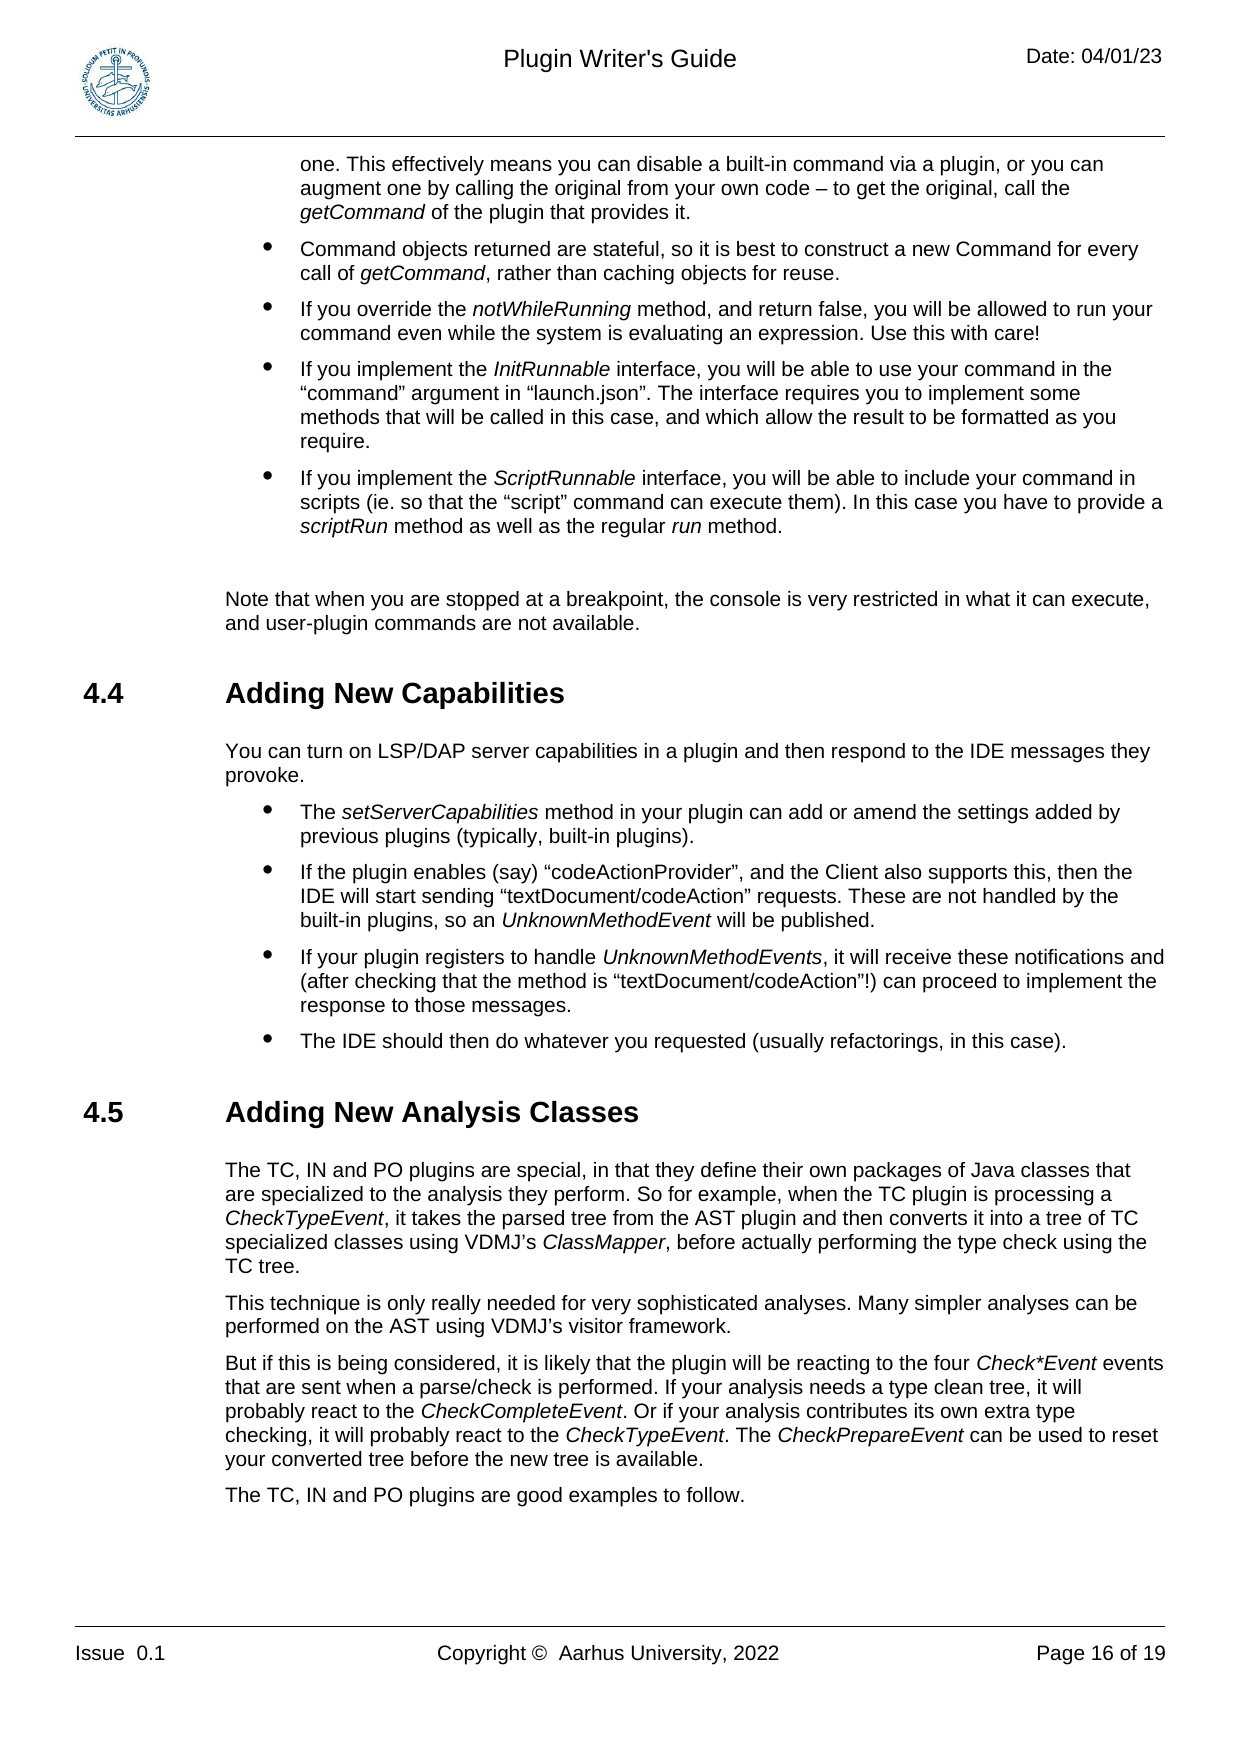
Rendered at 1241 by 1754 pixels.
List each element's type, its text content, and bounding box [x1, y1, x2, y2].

list If the plugin enables (say) “codeActionProvider”, and the Client also supports this, then the IDE will start sending “textDocument/codeAction” requests. These are not handled by the built-in plugins, so an UnknownMethodEvent will be published. [262, 861, 1165, 932]
subtitle Adding New Analysis Classes [75, 1096, 1165, 1128]
picture [78, 44, 153, 120]
list If you implement the InitRunnable interface, you will be able to use your command in the “command” argument in “launch.json”. The interface requires you to implement some methods that will be called in this case, and which allow the result to be formatted as you require. [262, 358, 1165, 453]
text But if this is being considered, it is likely that the plugin will be reacting to the four Check*Event events that are sent when a parse/check is performed. If your analysis needs a type clean tree, it will probably react to the CheckCompleteEvent. Or if your analysis contributes its own extra type checking, it will probably react to the CheckTypeEvent. The CheckPrepareEvent can be used to reset your converted tree before the new tree is available. [225, 1351, 1165, 1471]
text Note that when you are stopped at a breakpoint, the console is very restricted in what it can execute, and user-plugin commands are not available. [225, 587, 1165, 635]
text This technique is only really needed for very sophisticated analyses. Many simpler analyses can be performed on the AST using VDMJ’s visitor framework. [225, 1291, 1165, 1339]
text The TC, IN and PO plugins are special, in that they define their own packages of Java classes that are specialized to the analysis they perform. So for example, when the TC plugin is processing a CheckTypeEvent, it takes the parsed tree from the AST plugin and then converts it into a tree of TC specialized classes using VDMJ’s ClassMapper, before actually performing the type check using the TC tree. [225, 1158, 1165, 1278]
list If you implement the ScriptRunnable interface, you will be able to include your command in scripts (ie. so that the “script” command can execute them). In this case you have to provide a scriptRun method as well as the regular run method. [262, 466, 1165, 538]
text The TC, IN and PO plugins are good examples to follow. [225, 1483, 1165, 1507]
list The setServerCapabilities method in your plugin can add or amend the settings added by previous plugins (typically, built-in plugins). [262, 800, 1165, 848]
text You can turn on LSP/DAP server capabilities in a plugin and then respond to the IDE messages they provoke. [225, 740, 1165, 788]
list Command objects returned are stateful, so it is best to construct a new Command for every call of getCommand, rather than caching objects for reuse. [262, 237, 1165, 285]
list If your plugin registers to handle UnknownMethodEvents, it will receive these notifications and (after checking that the method is “textDocument/codeAction”!) can proceed to implement the response to those messages. [262, 945, 1165, 1017]
list The IDE should then do whatever you requested (usually refactorings, in this case). [262, 1029, 1165, 1053]
list If you override the notWhileRunning method, and return false, you will be allowed to run your command even while the system is evaluating an expression. Use this with care! [262, 297, 1165, 345]
list one. This effectively means you can disable a built-in command via a plugin, or you can augment one by calling the original from your own code – to get the original, call the getCommand of the plugin that provides it. [262, 152, 1165, 224]
subtitle Adding New Capabilities [75, 677, 1165, 710]
